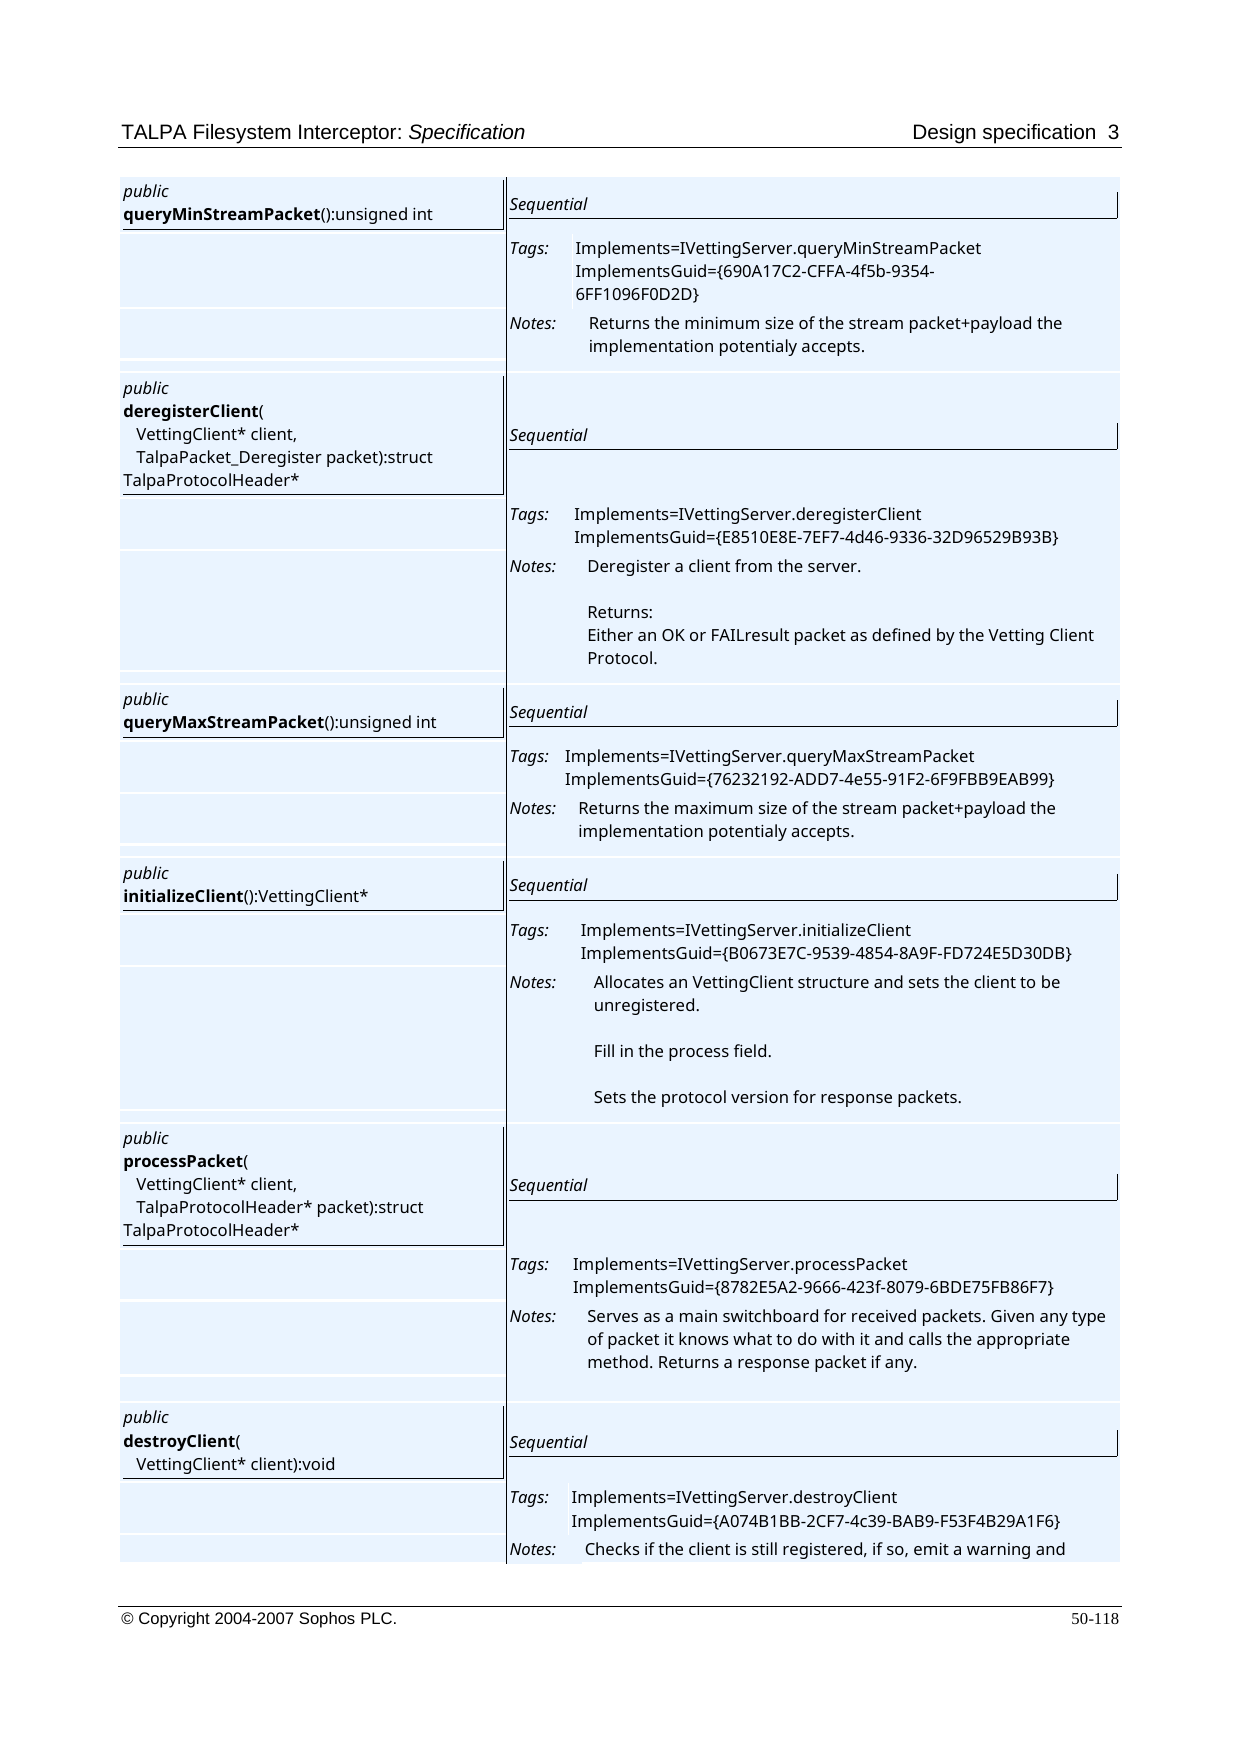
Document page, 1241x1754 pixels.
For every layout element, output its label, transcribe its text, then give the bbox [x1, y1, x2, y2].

table_cell public deregisterClient( VettingClient* client, TalpaPacket_Deregister packet):struct TalpaProtocolHeader* [120, 373, 506, 497]
table_cell Sequential [507, 1124, 1120, 1250]
table_header Implements=IVettingServer.queryMaxStreamPacket ImplementsGuid={76232192-ADD7-4e55-91F2-6F9FBB9EAB99} [562, 742, 1096, 794]
table_cell [1105, 551, 1120, 672]
table_header Tags: [507, 499, 571, 551]
table_cell [120, 967, 506, 1109]
table_header Implements=IVettingServer.queryMinStreamPacket ImplementsGuid={690A17C2-CFFA-4f5b-9354-6FF1096F0D2D} [573, 234, 1018, 309]
table_header [120, 1483, 506, 1533]
table_cell [1109, 794, 1120, 846]
table_header [507, 361, 1120, 371]
table_header [120, 742, 506, 792]
table_header Tags: [507, 1250, 570, 1302]
table_cell Notes: [507, 309, 586, 361]
table_header [120, 234, 506, 307]
table_header [1109, 1250, 1120, 1302]
table_header [120, 846, 506, 856]
table_header [120, 1302, 506, 1374]
table_cell [120, 309, 506, 358]
table_cell [1104, 309, 1120, 361]
table_cell [507, 1377, 1120, 1401]
table_cell Notes: [507, 551, 584, 672]
table_cell public initializeClient():VettingClient* [120, 858, 506, 913]
table_header Notes: [507, 1302, 584, 1377]
table_header [1018, 234, 1120, 309]
table_cell public destroyClient( VettingClient* client):void [120, 1403, 506, 1481]
table_header [120, 1250, 506, 1299]
table_header [507, 672, 1120, 683]
table_header [120, 672, 506, 683]
table_header [1096, 915, 1120, 967]
table_header Implements=IVettingServer.initializeClient ImplementsGuid={B0673E7C-9539-4854-8A9F-FD724E5D30DB} [578, 915, 1096, 967]
table_header [120, 915, 506, 965]
table_cell [1109, 1535, 1120, 1562]
table_cell Notes: [507, 1535, 582, 1564]
table_cell Notes: [507, 967, 591, 1111]
table_header [120, 361, 506, 371]
table_header [507, 846, 1120, 856]
table_cell Allocates an VettingClient structure and sets the client to be unregistered. Fill in the process field. Sets the protocol version for response packets. [591, 967, 1109, 1111]
table_cell Sequential [507, 858, 1120, 915]
table_header Tags: [507, 915, 578, 967]
table_cell Returns the minimum size of the stream packet+payload the implementation potentialy accepts. [586, 309, 1104, 361]
table_cell public processPacket( VettingClient* client, TalpaProtocolHeader* packet):struct TalpaProtocolHeader* [120, 1124, 506, 1248]
table_header [507, 1111, 1120, 1122]
table_header Tags: [507, 1483, 568, 1535]
table_header [1092, 499, 1120, 551]
table_cell [120, 1377, 506, 1401]
table_header Implements=IVettingServer.deregisterClient ImplementsGuid={E8510E8E-7EF7-4d46-9336-32D96529B93B} [571, 499, 1092, 551]
table_cell [120, 551, 506, 670]
table_cell Sequential [507, 177, 1120, 234]
table_cell public queryMinStreamPacket():unsigned int [120, 177, 506, 232]
table_header Implements=IVettingServer.destroyClient ImplementsGuid={A074B1BB-2CF7-4c39-BAB9-F53F4B29A1F6} [569, 1483, 1096, 1535]
table_header Serves as a main switchboard for received packets. Given any type of packet it knows what to do with it and calls the appropriate method. Returns a response packet if any. [584, 1302, 1120, 1377]
table_cell Sequential [507, 685, 1120, 742]
table_header Tags: [507, 742, 562, 794]
table_cell Returns the maximum size of the stream packet+payload the implementation potentialy accepts. [575, 794, 1109, 846]
table_header Tags: [507, 234, 572, 309]
table_header [120, 1111, 506, 1122]
table_cell [120, 1535, 506, 1562]
table_header Implements=IVettingServer.processPacket ImplementsGuid={8782E5A2-9666-423f-8079-6BDE75FB86F7} [570, 1250, 1109, 1302]
table_cell public queryMaxStreamPacket():unsigned int [120, 685, 506, 740]
table_cell Checks if the client is still registered, if so, emit a warning and [582, 1535, 1109, 1562]
table_cell Sequential [507, 1403, 1120, 1483]
table_header [1096, 1483, 1120, 1535]
table_cell Sequential [507, 373, 1120, 499]
table_cell [1109, 967, 1120, 1111]
table_cell Notes: [507, 794, 575, 846]
table_cell Deregister a client from the server. Returns: Either an OK or FAILresult packet as defined by the Vetting Client Protocol. [584, 551, 1105, 672]
table_header [1096, 742, 1120, 794]
table_cell [120, 794, 506, 843]
table_header [120, 499, 506, 549]
